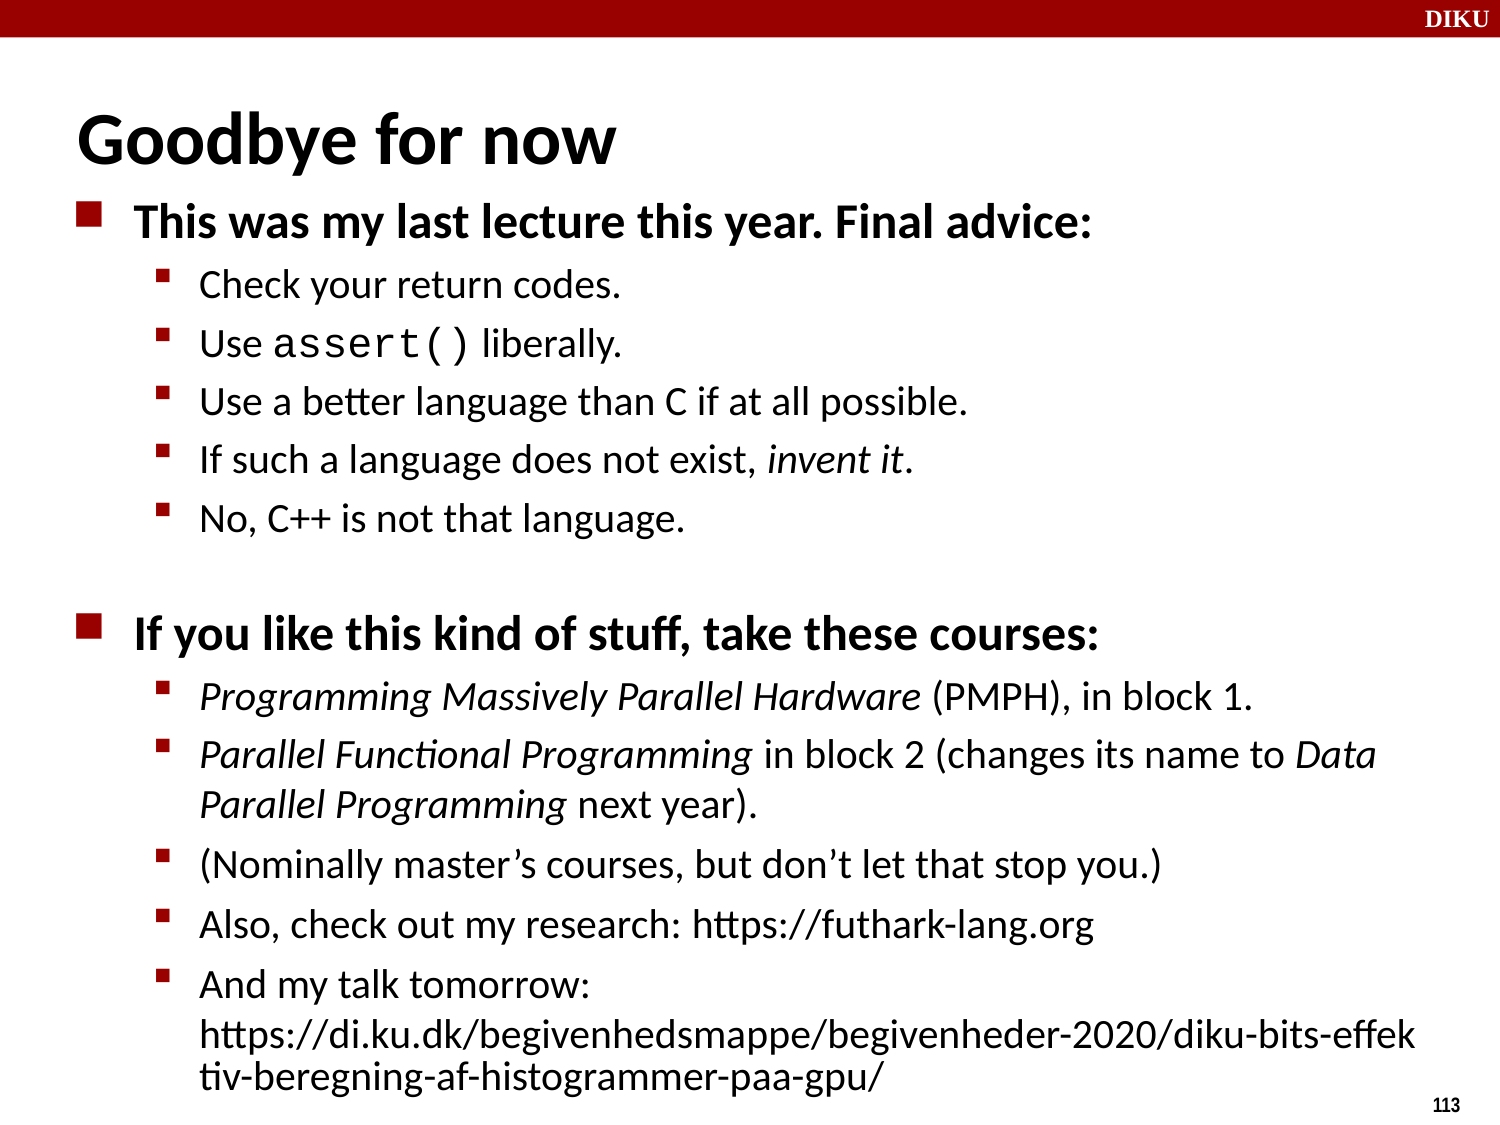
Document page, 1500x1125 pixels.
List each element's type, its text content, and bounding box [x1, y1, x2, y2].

text_box Goodbye for now [62, 87, 1191, 181]
text_box This was my last lecture this year. Final advice: Check your return codes. Use assert() liberally. Use a better language than C if at all possible. If such a language does not exist, invent it. No, C++ is not that language. If you like this kind of stuff, take these courses: Programming Massively Parallel Hardware (PMPH), in block 1. Parallel Functional Programming in block 2 (changes its name to Data Parallel Programming next year). (Nominally master’s courses, but don’t let that stop you.) Also, check out my research: https://futhark-lang.org And my talk tomorrow: https://di.ku.dk/begivenhedsmappe/begivenheder-2020/diku-bits-effektiv-beregning-af-histogrammer-paa-gpu/ [62, 181, 1453, 1039]
